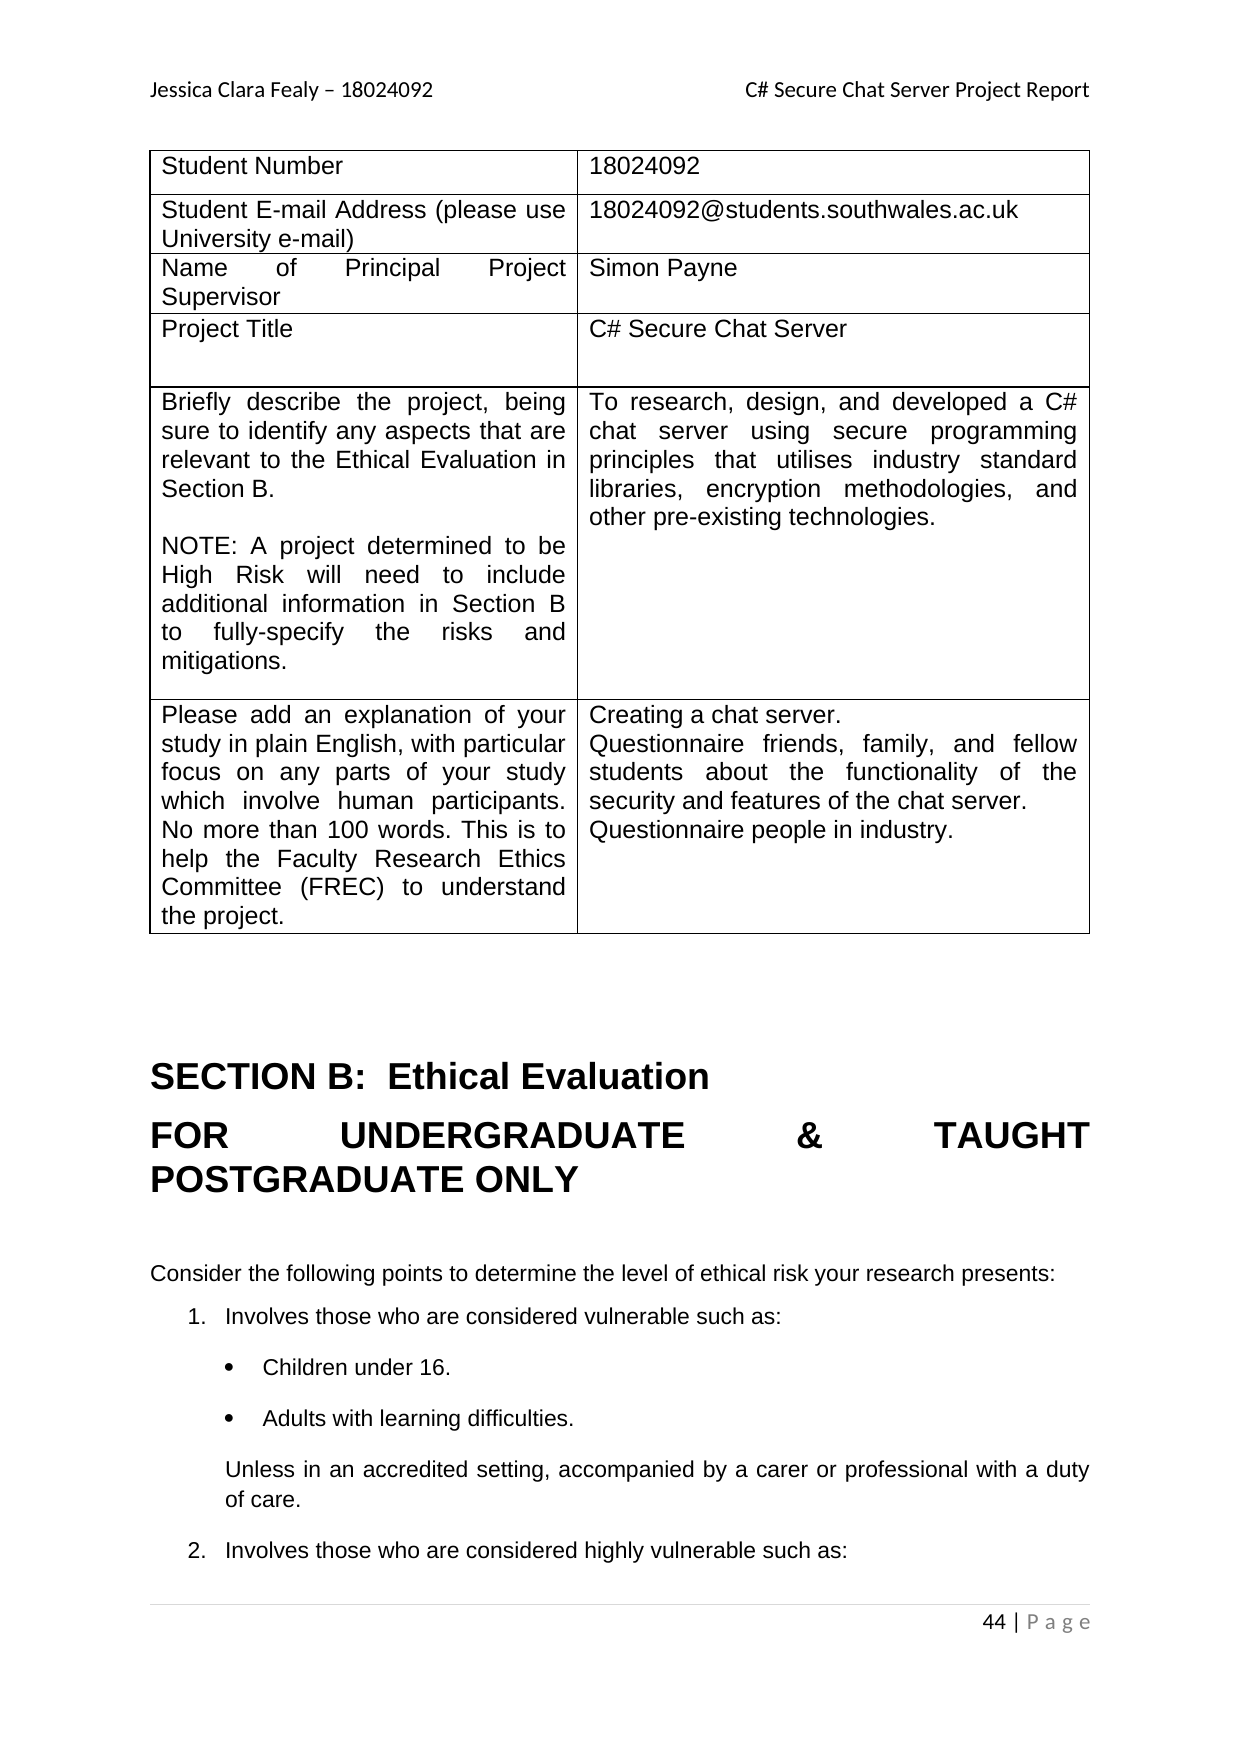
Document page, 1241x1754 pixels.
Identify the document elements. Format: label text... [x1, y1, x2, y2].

table_cell Simon Payne [578, 254, 1089, 313]
table_cell Creating a chat server. Questionnaire friends, family, and fellow students about the functionality of the security and features of the chat server. Questionnaire people in industry. [578, 700, 1089, 933]
table_cell Name of Principal Project Supervisor [151, 254, 577, 313]
list Involves those who are considered highly vulnerable such as: [187, 1537, 1090, 1563]
table_cell Briefly describe the project, being sure to identify any aspects that are relevant to the Ethical Evaluation in Section B. NOTE: A project determined to be High Risk will need to include additional information in Section B to fully-specify the risks and mitigations. [151, 388, 577, 699]
table_cell C# Secure Chat Server [578, 314, 1089, 386]
table_cell Project Title [151, 314, 577, 386]
text Consider the following points to determine the level of ethical risk your research presents: [150, 1259, 1090, 1286]
list Adults with learning difficulties. [225, 1405, 1090, 1431]
table_cell 18024092 [578, 151, 1089, 194]
table_cell Student E-mail Address (please use University e-mail) [151, 195, 577, 252]
list Unless in an accredited setting, accompanied by a carer or professional with a duty of care. [225, 1456, 1090, 1512]
list Children under 16. [225, 1354, 1090, 1380]
text FOR UNDERGRADUATE & TAUGHT POSTGRADUATE ONLY [150, 1114, 1090, 1200]
table_cell To research, design, and developed a C# chat server using secure programming principles that utilises industry standard libraries, encryption methodologies, and other pre-existing technologies. [578, 388, 1089, 699]
table_cell Please add an explanation of your study in plain English, with particular focus on any parts of your study which involve human participants. No more than 100 words. This is to help the Faculty Research Ethics Committee (FREC) to understand the project. [151, 700, 577, 933]
text SECTION B: Ethical Evaluation [150, 1054, 1090, 1097]
list Involves those who are considered vulnerable such as: [187, 1303, 1090, 1329]
table_cell Student Number [151, 151, 577, 194]
table_cell 18024092@students.southwales.ac.uk [578, 195, 1089, 252]
